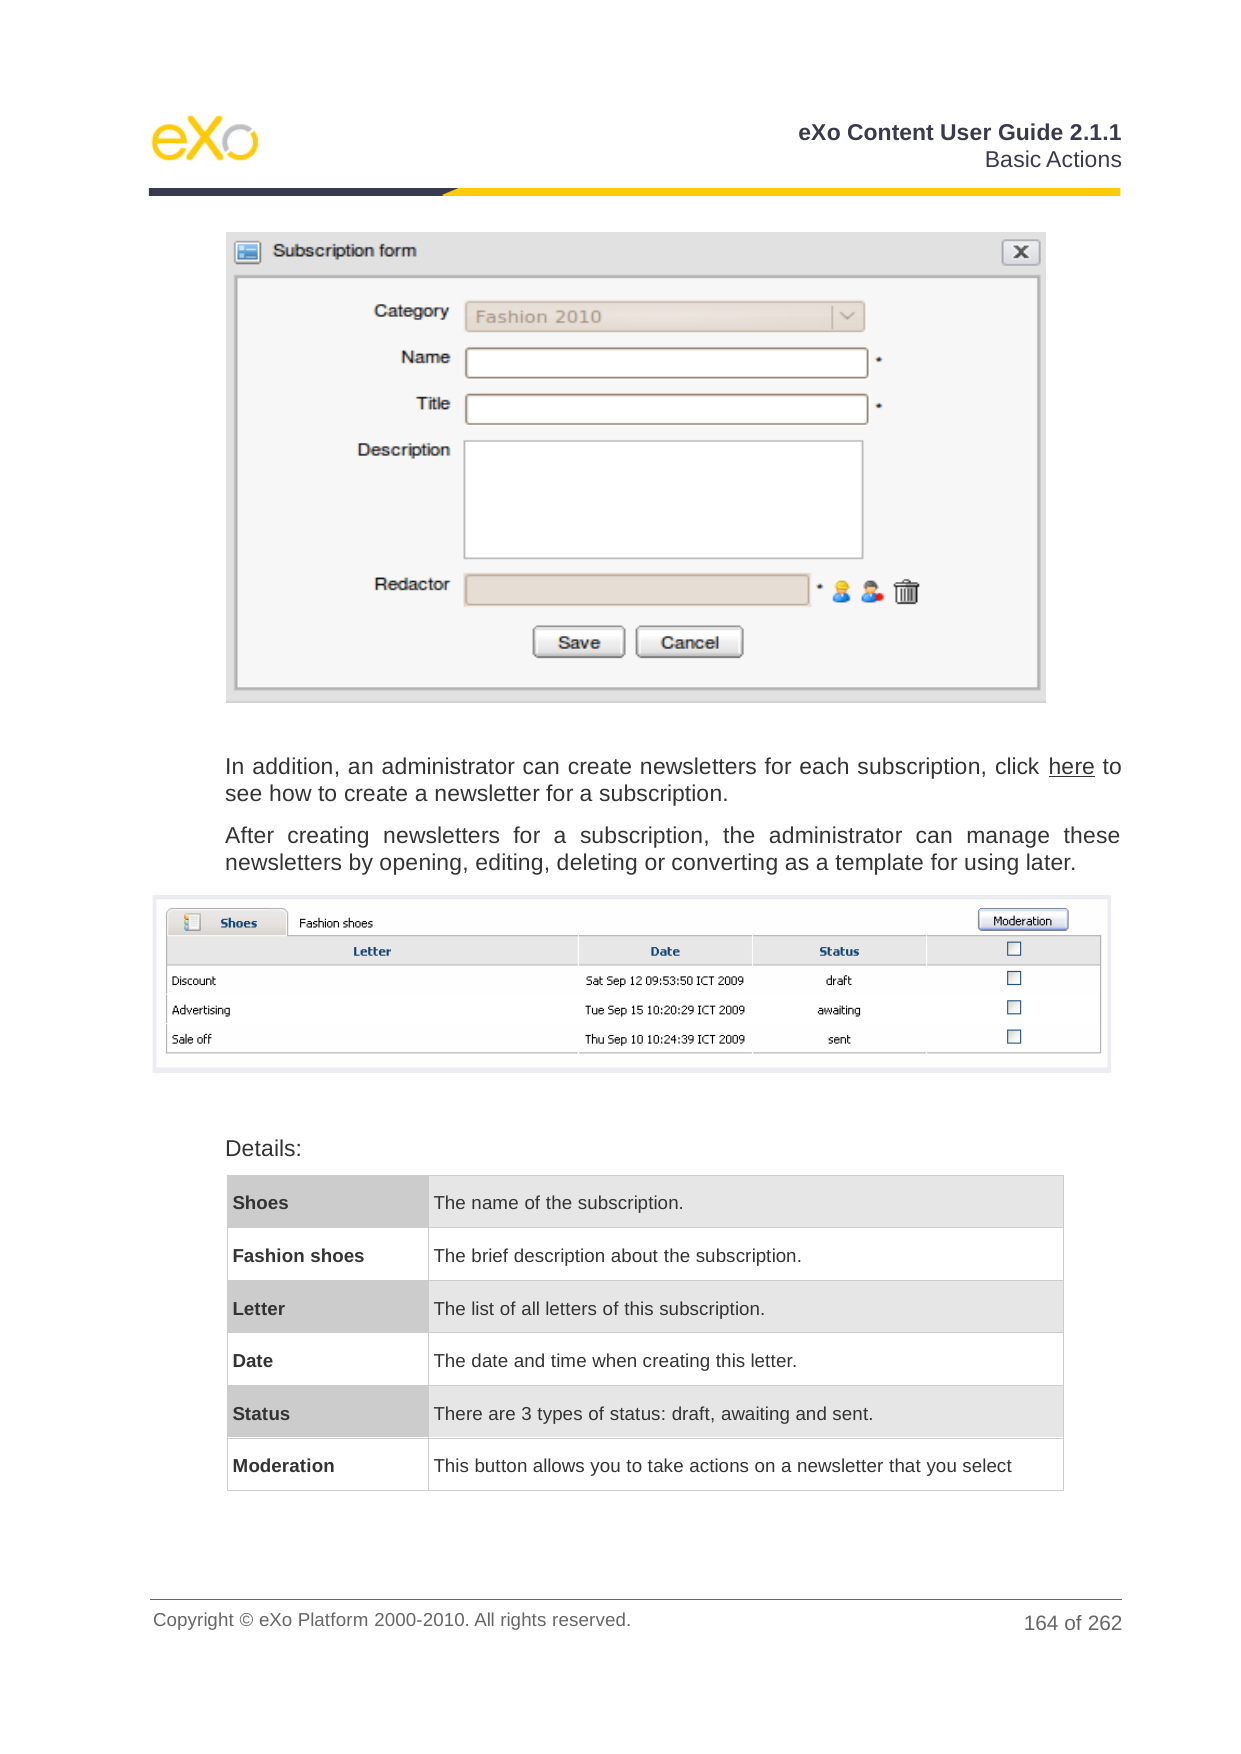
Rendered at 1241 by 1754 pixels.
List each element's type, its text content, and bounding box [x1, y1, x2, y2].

list After creating newsletters for a subscription, the administrator can manage these newsletters by opening, editing, deleting or converting as a template for using later. [187, 822, 1122, 876]
list Details: [187, 1134, 1122, 1161]
table_header Shoes [228, 1176, 428, 1227]
picture [152, 895, 1112, 1073]
table_header The name of the subscription. [429, 1176, 1063, 1227]
table_cell Date [228, 1333, 428, 1385]
table_cell Moderation [228, 1439, 428, 1490]
table_cell Status [228, 1386, 428, 1437]
table_cell The date and time when creating this letter. [429, 1333, 1063, 1385]
table_cell The list of all letters of this subscription. [429, 1281, 1063, 1332]
picture [226, 232, 1046, 703]
table_cell Letter [228, 1281, 428, 1332]
table_cell This button allows you to take actions on a newsletter that you select [429, 1439, 1063, 1490]
list In addition, an administrator can create newsletters for each subscription, click here to see how to create a newsletter for a subscription. [187, 752, 1122, 807]
table_cell There are 3 types of status: draft, awaiting and sent. [429, 1386, 1063, 1437]
picture [148, 188, 1121, 196]
picture [152, 115, 259, 161]
table_cell Fashion shoes [228, 1228, 428, 1280]
table_cell The brief description about the subscription. [429, 1228, 1063, 1280]
